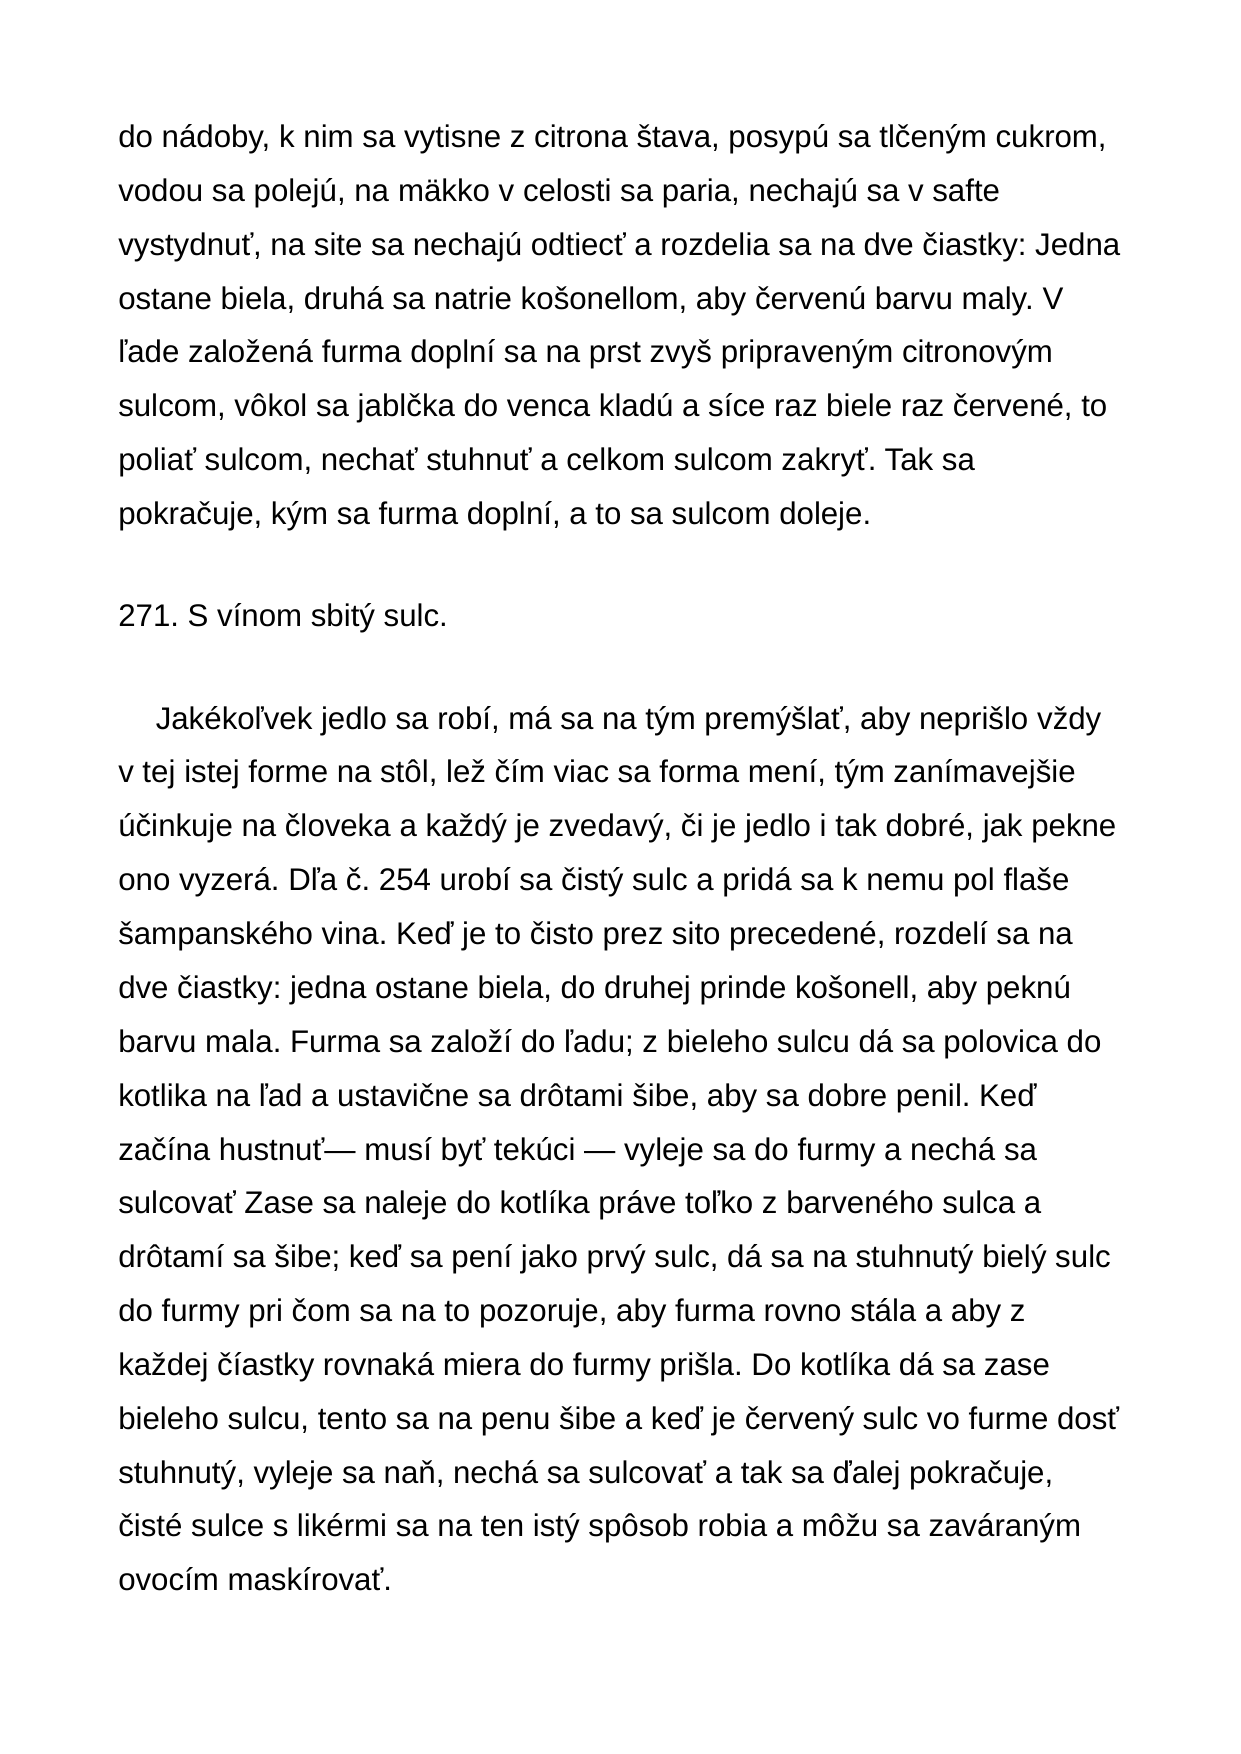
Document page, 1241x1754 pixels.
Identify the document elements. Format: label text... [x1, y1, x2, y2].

text do nádoby, k nim sa vytisne z citrona štava, posypú sa tlčeným cukrom, vodou sa polejú, na mäkko v celosti sa paria, nechajú sa v safte vystydnuť, na site sa nechajú odtiecť a rozdelia sa na dve čiastky: Jedna ostane biela, druhá sa natrie košonellom, aby červenú barvu maly. V ľade založená furma doplní sa na prst zvyš pripra­veným citronovým sulcom, vôkol sa jablčka do venca kladú a síce raz biele raz červené, to poliať sulcom, nechať stuhnuť a celkom sulcom zakryť. Tak sa pokračuje, kým sa furma doplní, a to sa sulcom doleje. [118, 118, 1122, 531]
text Jakékoľvek jedlo sa robí, má sa na tým premýšlať, aby neprišlo vždy v tej istej forme na stôl, lež čím viac sa forma mení, tým zanímavejšie účinkuje na človeka a každý je zve­davý, či je jedlo i tak dobré, jak pekne ono vyzerá. Dľa č. 254 urobí sa čistý sulc a pridá sa k nemu pol flaše šampan­ského vina. Keď je to čisto prez sito precedené, rozdelí sa na dve čiastky: jedna ostane biela, do druhej prinde košonell, aby peknú barvu mala. Furma sa založí do ľadu; z bie­leho sulcu dá sa polovica do kotlika na ľad a ustavične sa drôtami šibe, aby sa dobre penil. Keď začína hustnuť— musí byť tekúci — vyleje sa do furmy a nechá sa sulcovať Zase sa naleje do kotlíka práve toľko z barveného sulca a drôtamí sa šibe; keď sa pení jako prvý sulc, dá sa na stuhnutý bielý sulc do furmy pri čom sa na to pozoruje, aby furma rovno stála a aby z každej číastky rovnaká miera do furmy prišla. Do kotlíka dá sa zase bieleho sulcu, tento sa na penu šibe a keď je červený sulc vo furme dosť stuhnutý, vyleje sa naň, nechá sa sulcovať a tak sa ďalej pokračuje, čisté sulce s likérmi sa na ten istý spôsob robia a môžu sa zaváraným ovocím maskírovať. [118, 700, 1122, 1597]
text 271. S vínom sbitý sulc. [118, 597, 1122, 633]
